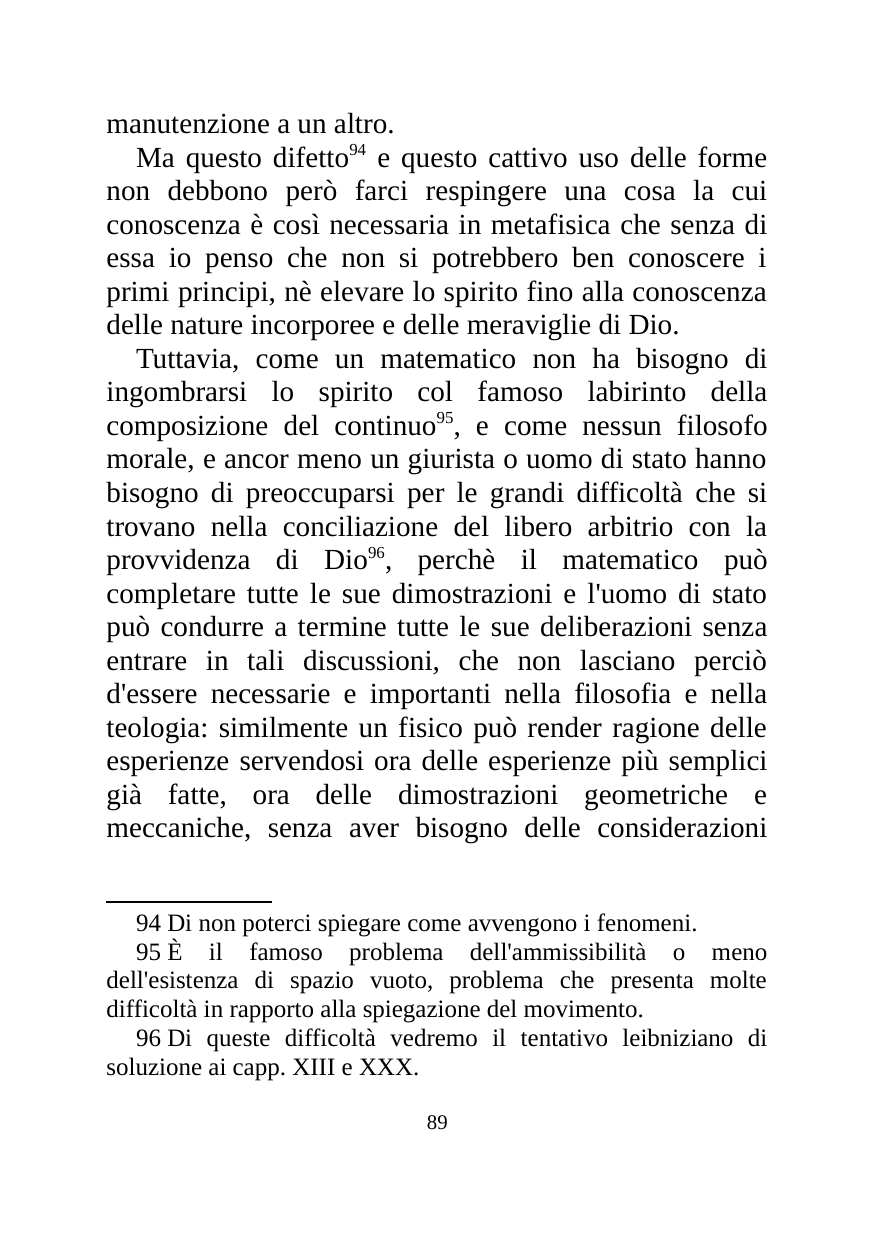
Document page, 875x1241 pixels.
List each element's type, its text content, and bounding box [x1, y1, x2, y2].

text manutenzione a un altro. [106, 106, 768, 140]
text Tuttavia, come un matematico non ha bisogno di ingombrarsi lo spirito col famoso labirinto della composizione del continuo, e come nessun filosofo morale, e ancor meno un giurista o uomo di stato hanno bisogno di preoccuparsi per le grandi difficoltà che si trovano nella conciliazione del libero arbitrio con la provvidenza di Dio, perchè il matematico può completare tutte le sue dimostrazioni e l'uomo di stato può condurre a termine tutte le sue deliberazioni senza entrare in tali discussioni, che non lasciano perciò d'essere necessarie e importanti nella filosofia e nella teologia: similmente un fisico può render ragione delle esperienze servendosi ora delle esperienze più semplici già fatte, ora delle dimostrazioni geometriche e meccaniche, senza aver bisogno delle considerazioni [106, 341, 768, 844]
text È il famoso problema dell'ammissibilità o meno dell'esistenza di spazio vuoto, problema che presenta molte difficoltà in rapporto alla spiegazione del movimento. [106, 937, 768, 1023]
text Ma questo difetto e questo cattivo uso delle forme non debbono però farci respingere una cosa la cui conoscenza è così necessaria in metafisica che senza di essa io penso che non si potrebbero ben conoscere i primi principi, nè elevare lo spirito fino alla conoscenza delle nature incorporee e delle meraviglie di Dio. [106, 140, 768, 341]
text Di queste difficoltà vedremo il tentativo leibniziano di soluzione ai capp. XIII e XXX. [106, 1023, 768, 1080]
text Di non poterci spiegare come avvengono i fenomeni. [106, 908, 768, 937]
